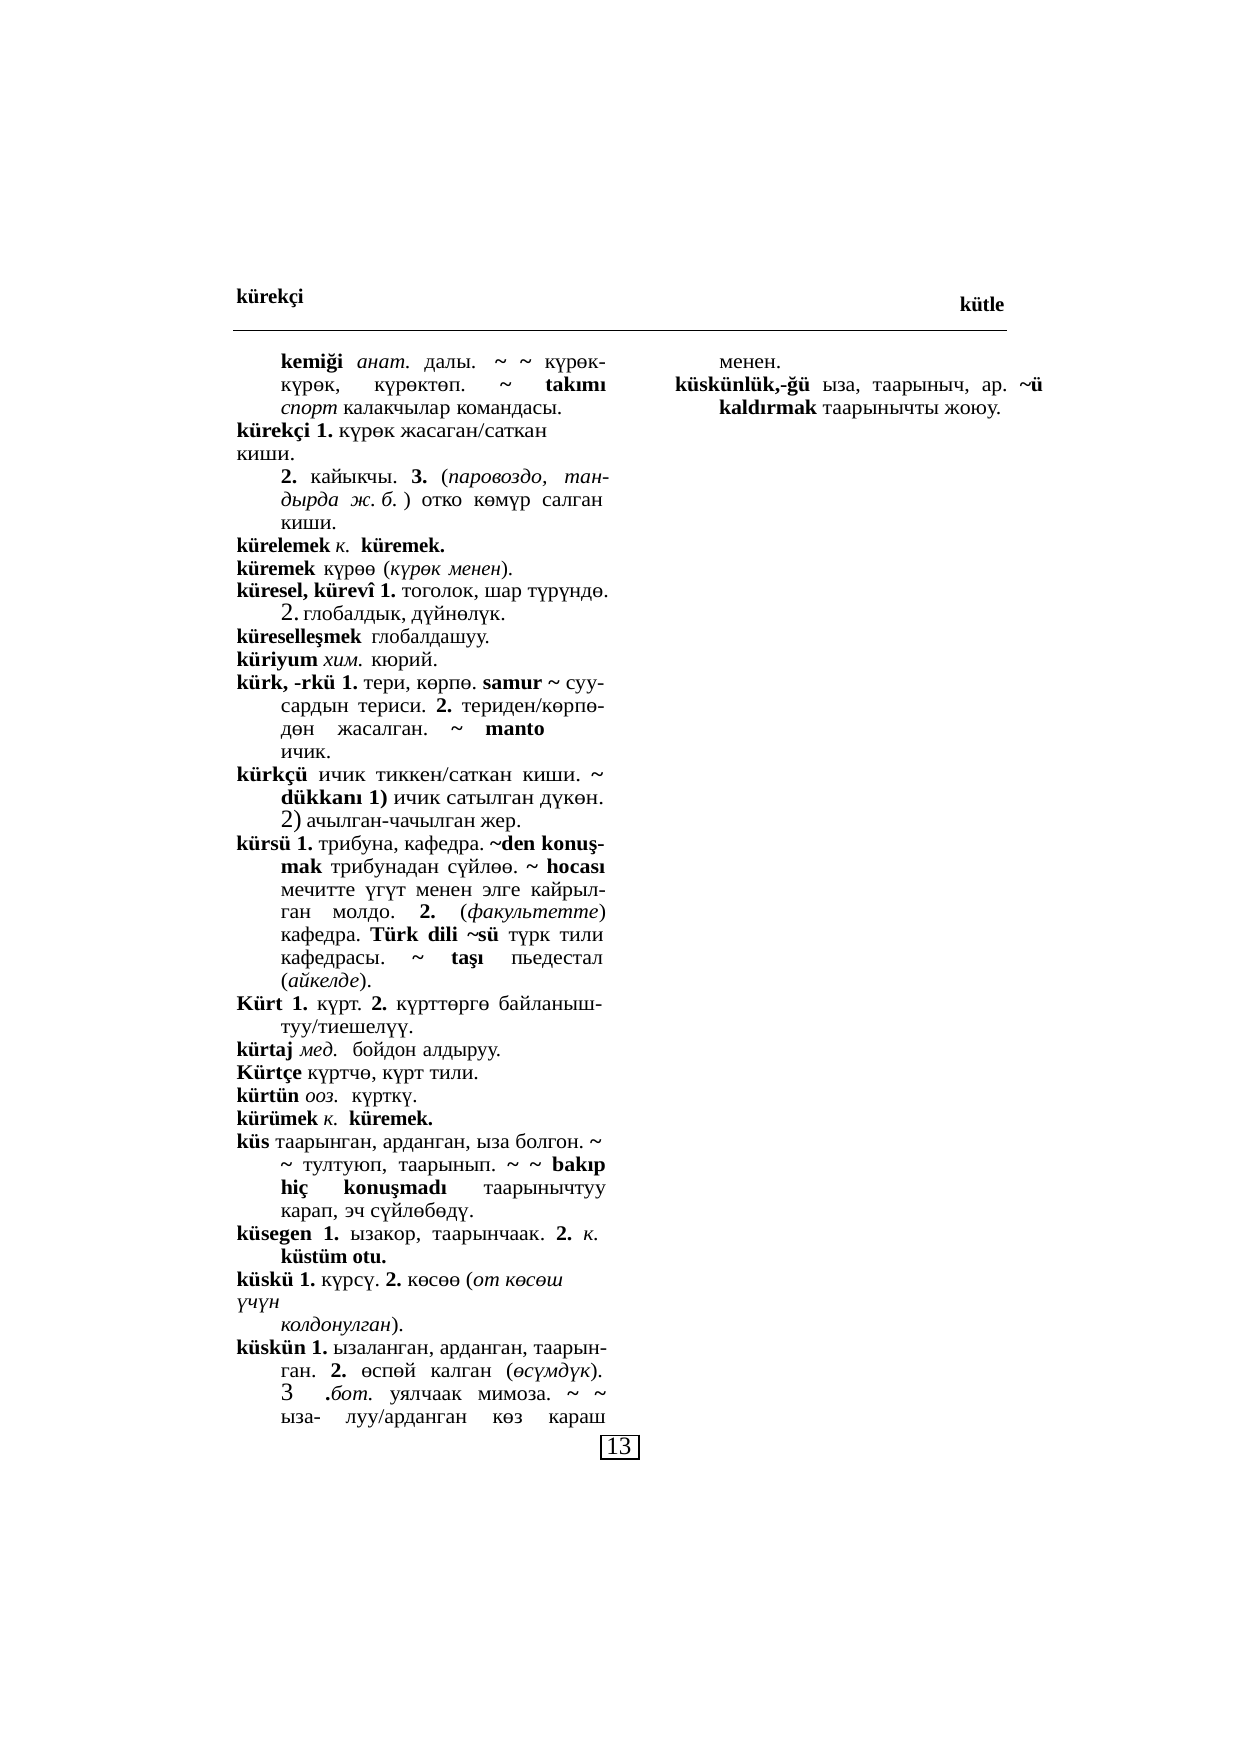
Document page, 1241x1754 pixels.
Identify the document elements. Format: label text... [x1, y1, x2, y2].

list ачылган-чачылган жер. [281, 809, 526, 832]
text küskün 1. ызаланган, арданган, таарын- ган. 2. өспөй калган (өсүмдүк). [236, 1336, 609, 1382]
list менен. [719, 350, 1062, 373]
text küreselleşmek глобалдашуу. [236, 625, 609, 648]
text Kürt 1. күрт. 2. күрттөргө байланыш- [236, 992, 609, 1015]
text киши. [281, 511, 338, 534]
text küskünlük,-ğü ыза, таарыныч, ар. ~ü [675, 373, 1065, 396]
text küstüm otu. [281, 1245, 388, 1268]
text Kürtçe күртчө, күрт тили. [236, 1061, 609, 1084]
text туу/тиешелүү. [281, 1015, 419, 1038]
text kürk, -rkü 1. тери, көрпө. samur ~ суу- сардын териси. 2. териден/көрпө- [236, 671, 609, 717]
text küskü 1. күрсү. 2. көсөө (от көсөш үчүн [236, 1268, 609, 1313]
text 2. кайыкчы. 3. (паровоздо, тан- дырда ж. б. ) отко көмүр салган [281, 465, 609, 511]
list глобалдык, дүйнөлүк. [241, 602, 509, 625]
text кафедрасы. ~ taşı пьедестал [281, 946, 606, 969]
text (айкелде). [281, 969, 375, 992]
text дөн жасалган. ~ manto ичик. [281, 717, 544, 763]
text kürkçü ичик тиккен/саткан киши. ~ dükkanı 1) ичик сатылган дүкөн. [236, 763, 606, 809]
text kaldırmak таарынычты жоюу. [719, 396, 1016, 419]
text ~ тултуюп, таарынып. ~ ~ bakıp hiç konuşmadı таарынычтуу карап, эч сүйлөбөдү. [281, 1153, 606, 1222]
text kemiği анат. далы. ~ ~ күрөк- күрөк, күрөктөп. ~ takımı спорт калакчылар командасы. [281, 350, 606, 419]
text kürtün ооз. күрткү. [236, 1084, 609, 1107]
text kürsü 1. трибуна, кафедра. ~den konuş- mak трибунадан сүйлөө. ~ hocası [236, 832, 609, 878]
text küsegen 1. ызакор, таарынчаак. 2. к. [236, 1222, 609, 1245]
list .бот. уялчаак мимоза. ~ ~ ыза- луу/арданган көз караш [281, 1382, 606, 1428]
text küriyum хим. кюрий. [236, 648, 609, 671]
text kürekçi 1. күрөк жасаган/саткан киши. [236, 419, 609, 465]
text kütle [957, 292, 1007, 316]
text kürümek к. küremek. [236, 1107, 609, 1130]
text kürelemek к. küremek. küremek күрөө (күрөк менен). [236, 534, 523, 579]
text мечитте үгүт менен элге кайрыл- ган молдо. 2. (факультетте) кафедра. Türk dili ~sü түрк тили [281, 878, 606, 946]
text kürekçi [236, 284, 305, 308]
text küs таарынган, арданган, ыза болгон. ~ [236, 1130, 609, 1153]
text küresel, kürevî 1. тоголок, шар түрүндө. [236, 579, 609, 602]
text kürtaj мед. бойдон алдыруу. [236, 1038, 609, 1061]
text колдонулган). [281, 1313, 406, 1336]
